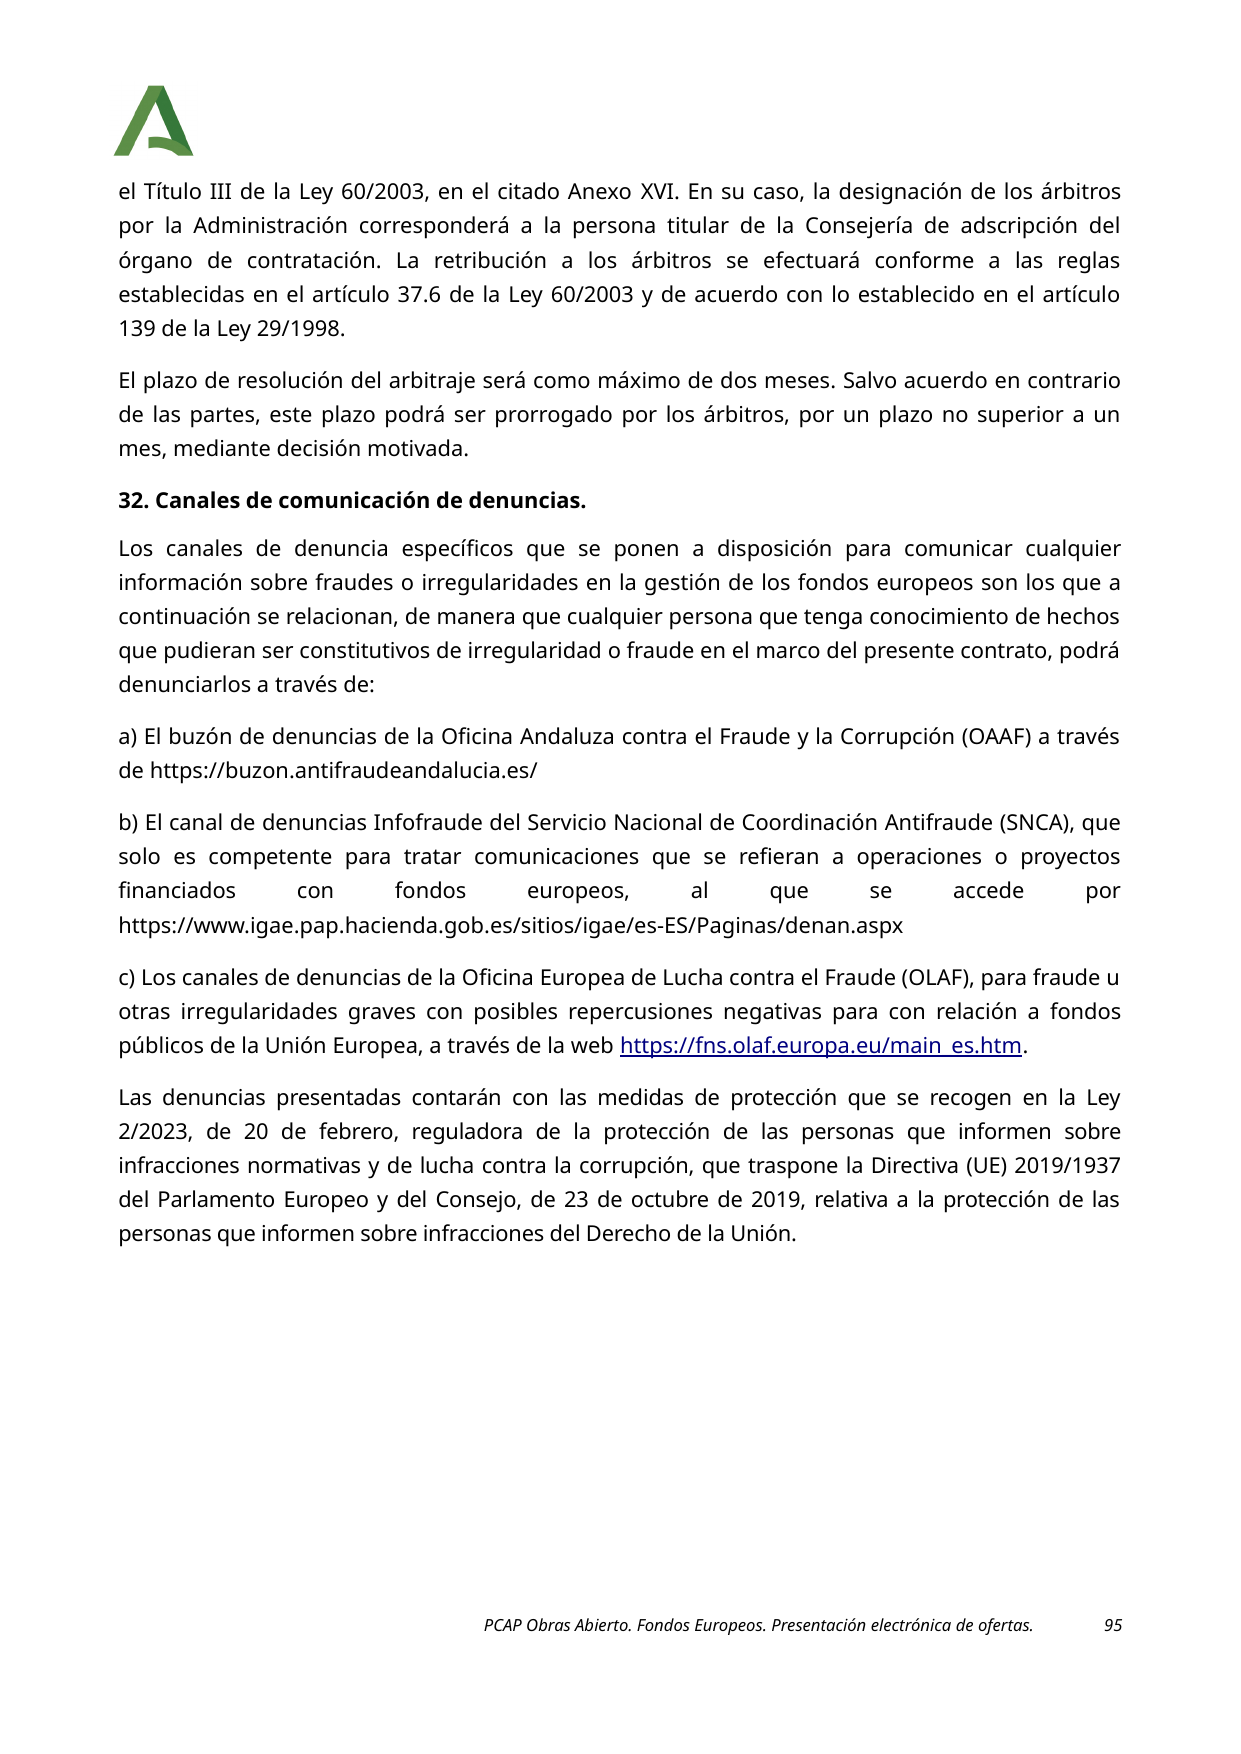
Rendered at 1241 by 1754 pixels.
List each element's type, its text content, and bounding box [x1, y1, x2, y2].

picture [109, 81, 198, 160]
text El plazo de resolución del arbitraje será como máximo de dos meses. Salvo acuerdo en contrario de las partes, este plazo podrá ser prorrogado por los árbitros, por un plazo no superior a un mes, mediante decisión motivada. [118, 365, 1122, 463]
text c) Los canales de denuncias de la Oficina Europea de Lucha contra el Fraude (OLAF), para fraude u otras irregularidades graves con posibles repercusiones negativas para con relación a fondos públicos de la Unión Europea, a través de la web https://fns.olaf.europa.eu/main_es.htm. [118, 962, 1122, 1060]
text a) El buzón de denuncias de la Oficina Andaluza contra el Fraude y la Corrupción (OAAF) a través de https://buzon.antifraudeandalucia.es/ [118, 721, 1122, 785]
text Los canales de denuncia específicos que se ponen a disposición para comunicar cualquier información sobre fraudes o irregularidades en la gestión de los fondos europeos son los que a continuación se relacionan, de manera que cualquier persona que tenga conocimiento de hechos que pudieran ser constitutivos de irregularidad o fraude en el marco del presente contrato, podrá denunciarlos a través de: [118, 533, 1122, 699]
text el Título III de la Ley 60/2003, en el citado Anexo XVI. En su caso, la designación de los árbitros por la Administración corresponderá a la persona titular de la Consejería de adscripción del órgano de contratación. La retribución a los árbitros se efectuará conforme a las reglas establecidas en el artículo 37.6 de la Ley 60/2003 y de acuerdo con lo establecido en el artículo 139 de la Ley 29/1998. [118, 176, 1122, 343]
text b) El canal de denuncias Infofraude del Servicio Nacional de Coordinación Antifraude (SNCA), que solo es competente para tratar comunicaciones que se refieran a operaciones o proyectos financiados con fondos europeos, al que se accede por https://www.igae.pap.hacienda.gob.es/sitios/igae/es-ES/Paginas/denan.aspx [118, 807, 1122, 939]
subtitle 32. Canales de comunicación de denuncias. [118, 485, 1122, 515]
text Las denuncias presentadas contarán con las medidas de protección que se recogen en la Ley 2/2023, de 20 de febrero, reguladora de la protección de las personas que informen sobre infracciones normativas y de lucha contra la corrupción, que traspone la Directiva (UE) 2019/1937 del Parlamento Europeo y del Consejo, de 23 de octubre de 2019, relativa a la protección de las personas que informen sobre infracciones del Derecho de la Unión. [118, 1082, 1122, 1248]
